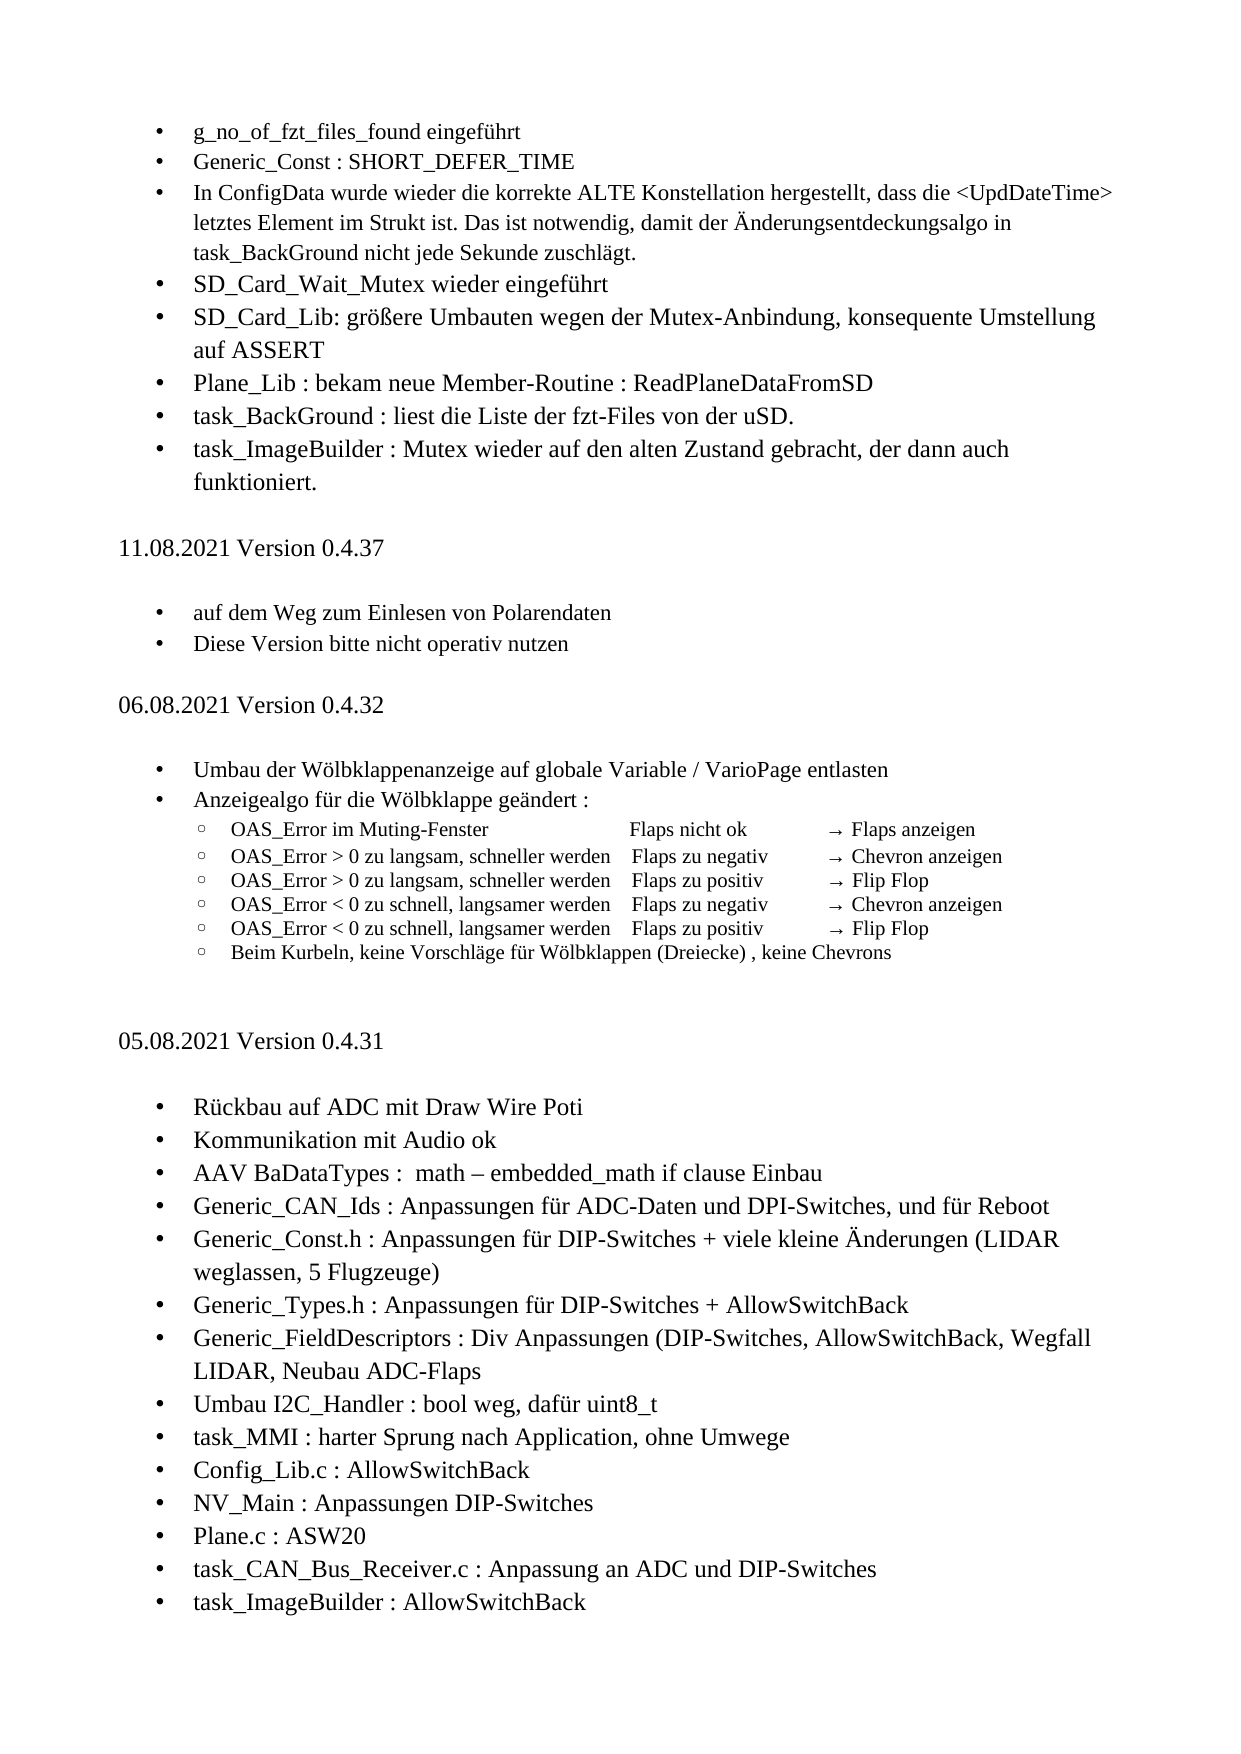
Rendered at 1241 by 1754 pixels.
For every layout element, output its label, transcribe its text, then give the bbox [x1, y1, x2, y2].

text 06.08.2021 Version 0.4.32 [118, 690, 1122, 719]
list Diese Version bitte nicht operativ nutzen [156, 629, 1122, 686]
list task_MMI : harter Sprung nach Application, ohne Umwege [156, 1422, 1122, 1451]
list g_no_of_fzt_files_found eingeführt [156, 118, 1122, 144]
list Rückbau auf ADC mit Draw Wire Poti [156, 1092, 1122, 1121]
list In ConfigData wurde wieder die korrekte ALTE Konstellation hergestellt, dass die <UpdDateTime> letztes Element im Strukt ist. Das ist notwendig, damit der Änderungsentdeckungsalgo in task_BackGround nicht jede Sekunde zuschlägt. [156, 178, 1122, 265]
text 11.08.2021 Version 0.4.37 [118, 533, 1122, 562]
list Umbau I2C_Handler : bool weg, dafür uint8_t [156, 1389, 1122, 1418]
list task_BackGround : liest die Liste der fzt-Files von der uSD. [156, 401, 1122, 430]
list Generic_CAN_Ids : Anpassungen für ADC-Daten und DPI-Switches, und für Reboot [156, 1191, 1122, 1220]
list AAV BaDataTypes : math – embedded_math if clause Einbau [156, 1158, 1122, 1187]
list Plane.c : ASW20 [156, 1521, 1122, 1550]
list Anzeigealgo für die Wölbklappe geändert : [156, 786, 1122, 813]
list SD_Card_Wait_Mutex wieder eingeführt [156, 269, 1122, 298]
list Generic_FieldDescriptors : Div Anpassungen (DIP-Switches, AllowSwitchBack, Wegfall LIDAR, Neubau ADC-Flaps [156, 1323, 1122, 1385]
list Umbau der Wölbklappenanzeige auf globale Variable / VarioPage entlasten [156, 756, 1122, 782]
list task_ImageBuilder : AllowSwitchBack [156, 1587, 1122, 1616]
list task_ImageBuilder : Mutex wieder auf den alten Zustand gebracht, der dann auch funktioniert. [156, 434, 1122, 529]
list Plane_Lib : bekam neue Member-Routine : ReadPlaneDataFromSD [156, 368, 1122, 397]
list Generic_Const.h : Anpassungen für DIP-Switches + viele kleine Änderungen (LIDAR weglassen, 5 Flugzeuge) [156, 1224, 1122, 1286]
list OAS_Error > 0 zu langsam, schneller werden Flaps zu negativ → Chevron anzeigen [193, 844, 1122, 868]
list Config_Lib.c : AllowSwitchBack [156, 1455, 1122, 1484]
list NV_Main : Anpassungen DIP-Switches [156, 1488, 1122, 1517]
list Kommunikation mit Audio ok [156, 1125, 1122, 1154]
list Generic_Types.h : Anpassungen für DIP-Switches + AllowSwitchBack [156, 1290, 1122, 1319]
list OAS_Error > 0 zu langsam, schneller werden Flaps zu positiv → Flip Flop [193, 868, 1122, 892]
list Beim Kurbeln, keine Vorschläge für Wölbklappen (Dreiecke) , keine Chevrons [193, 940, 1122, 964]
list task_CAN_Bus_Receiver.c : Anpassung an ADC und DIP-Switches [156, 1554, 1122, 1583]
list OAS_Error < 0 zu schnell, langsamer werden Flaps zu negativ → Chevron anzeigen [193, 892, 1122, 916]
list SD_Card_Lib: größere Umbauten wegen der Mutex-Anbindung, konsequente Umstellung auf ASSERT [156, 302, 1122, 364]
list OAS_Error im Muting-Fenster Flaps nicht ok → Flaps anzeigen [193, 816, 1122, 841]
list Generic_Const : SHORT_DEFER_TIME [156, 148, 1122, 175]
list OAS_Error < 0 zu schnell, langsamer werden Flaps zu positiv → Flip Flop [193, 916, 1122, 940]
list auf dem Weg zum Einlesen von Polarendaten [156, 599, 1122, 626]
text 05.08.2021 Version 0.4.31 [118, 1026, 1122, 1055]
